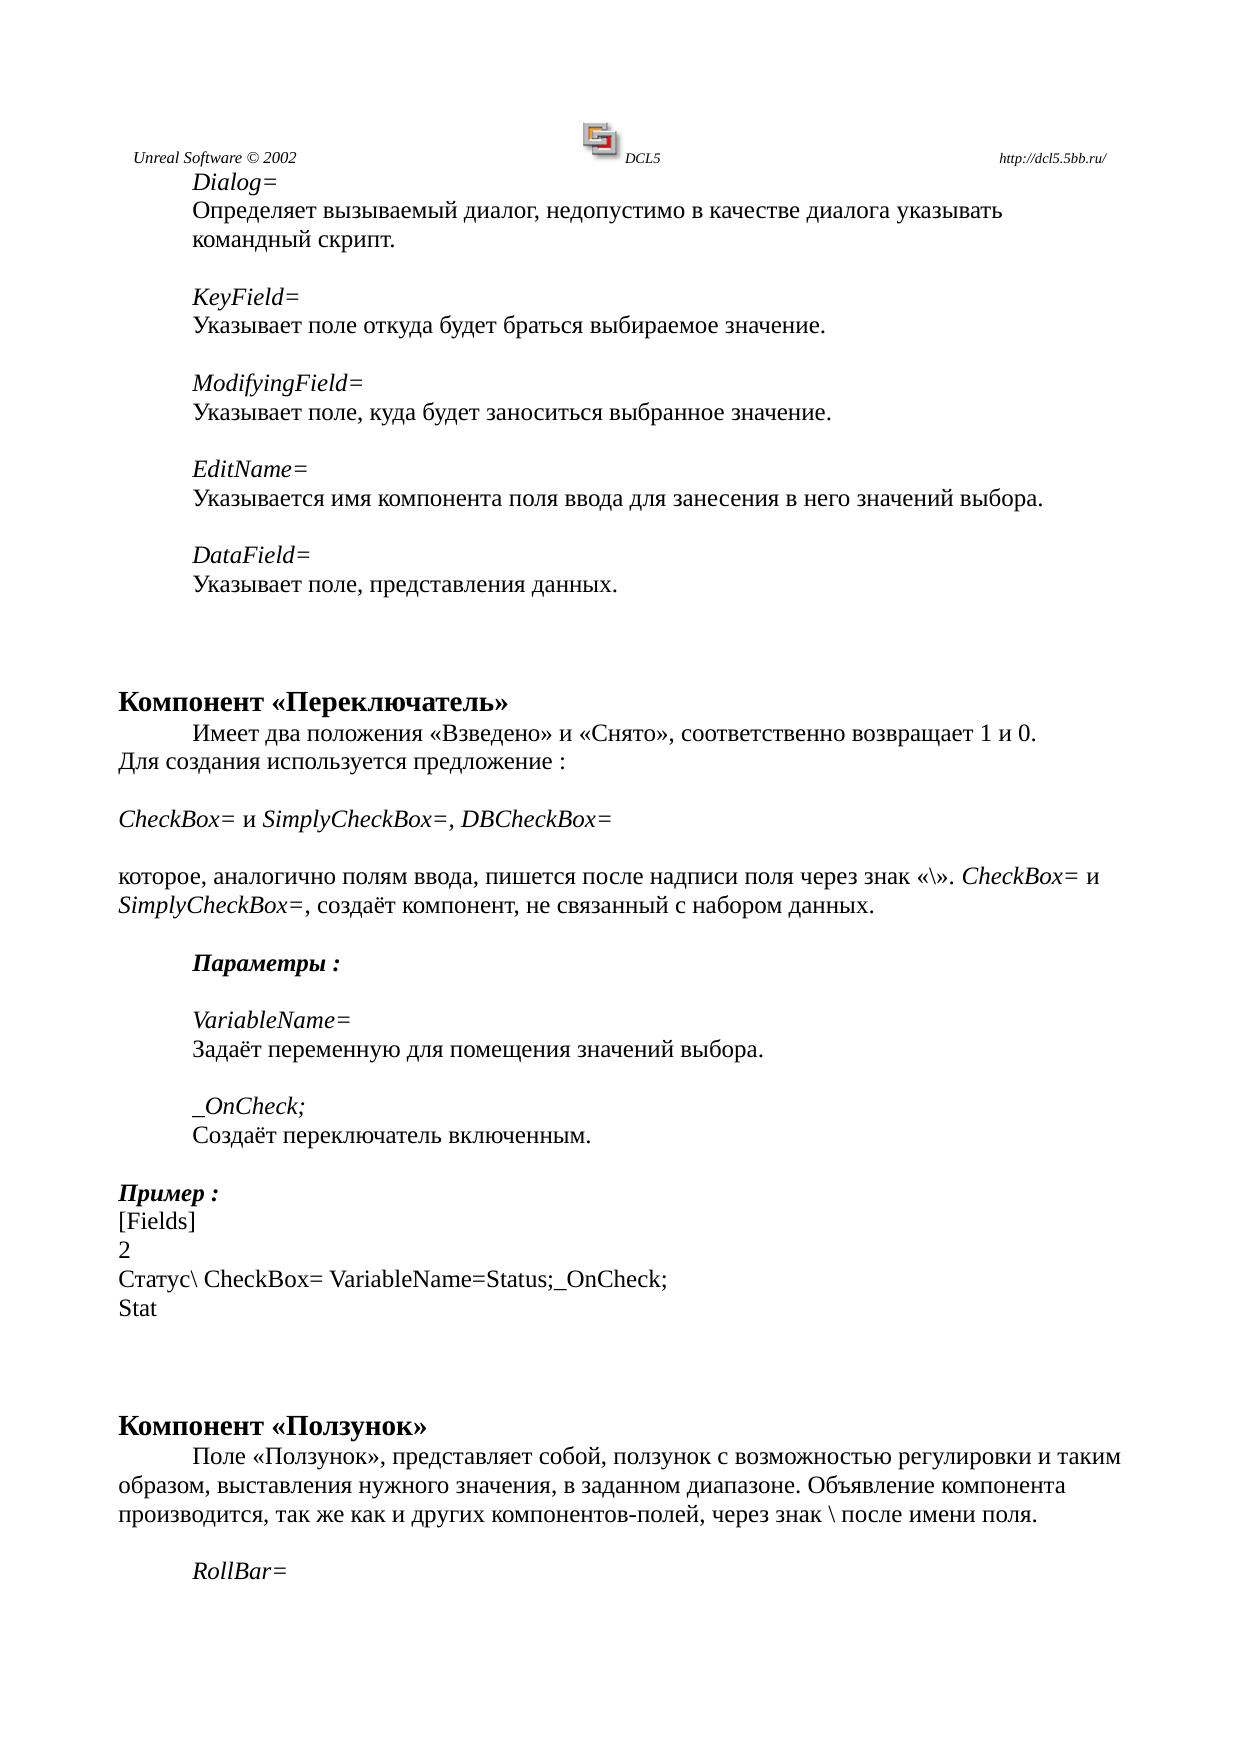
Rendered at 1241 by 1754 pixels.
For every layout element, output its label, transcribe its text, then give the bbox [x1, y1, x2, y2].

text Dialog= [118, 167, 1122, 195]
text Для создания используется предложение : [118, 746, 1122, 775]
text _OnCheck; [118, 1091, 1122, 1120]
text DataField= [118, 540, 1122, 569]
text KeyField= [118, 282, 1122, 310]
text VariableName= [118, 1005, 1122, 1034]
text Указывает поле, представления данных. [118, 569, 1122, 598]
text Указывается имя компонента поля ввода для занесения в него значений выбора. [118, 483, 1122, 512]
text [Fields] [118, 1206, 1122, 1235]
text Указывает поле откуда будет браться выбираемое значение. [118, 310, 1122, 339]
text ModifyingField= [118, 368, 1122, 397]
text 2 [118, 1235, 1122, 1264]
text Stat [118, 1293, 1122, 1321]
text Параметры : [118, 948, 1122, 976]
text Задаёт переменную для помещения значений выбора. [118, 1034, 1122, 1063]
text Создаёт переключатель включенным. [118, 1120, 1122, 1149]
text Поле «Ползунок», представляет собой, ползунок с возможностью регулировки и таким образом, выставления нужного значения, в заданном диапазоне. Объявление компонента производится, так же как и других компонентов-полей, через знак \ после имени поля. [118, 1441, 1122, 1527]
picture [579, 118, 625, 164]
text Определяет вызываемый диалог, недопустимо в качестве диалога указывать командный скрипт. [118, 195, 1122, 253]
text Пример : [118, 1178, 1122, 1206]
text Компонент «Ползунок» [118, 1408, 1122, 1441]
text CheckBox= и SimplyCheckBox=, DBCheckBox= [118, 804, 1122, 833]
text Имеет два положения «Взведено» и «Снято», соответственно возвращает 1 и 0. [118, 718, 1122, 746]
text RollBar= [118, 1556, 1122, 1585]
text Указывает поле, куда будет заноситься выбранное значение. [118, 397, 1122, 425]
text EditName= [118, 454, 1122, 483]
text Компонент «Переключатель» [118, 684, 1122, 718]
text которое, аналогично полям ввода, пишется после надписи поля через знак «\». CheckBox= и SimplyCheckBox=, создаёт компонент, не связанный с набором данных. [118, 861, 1122, 919]
text Статус\ CheckBox= VariableName=Status;_OnCheck; [118, 1264, 1122, 1293]
